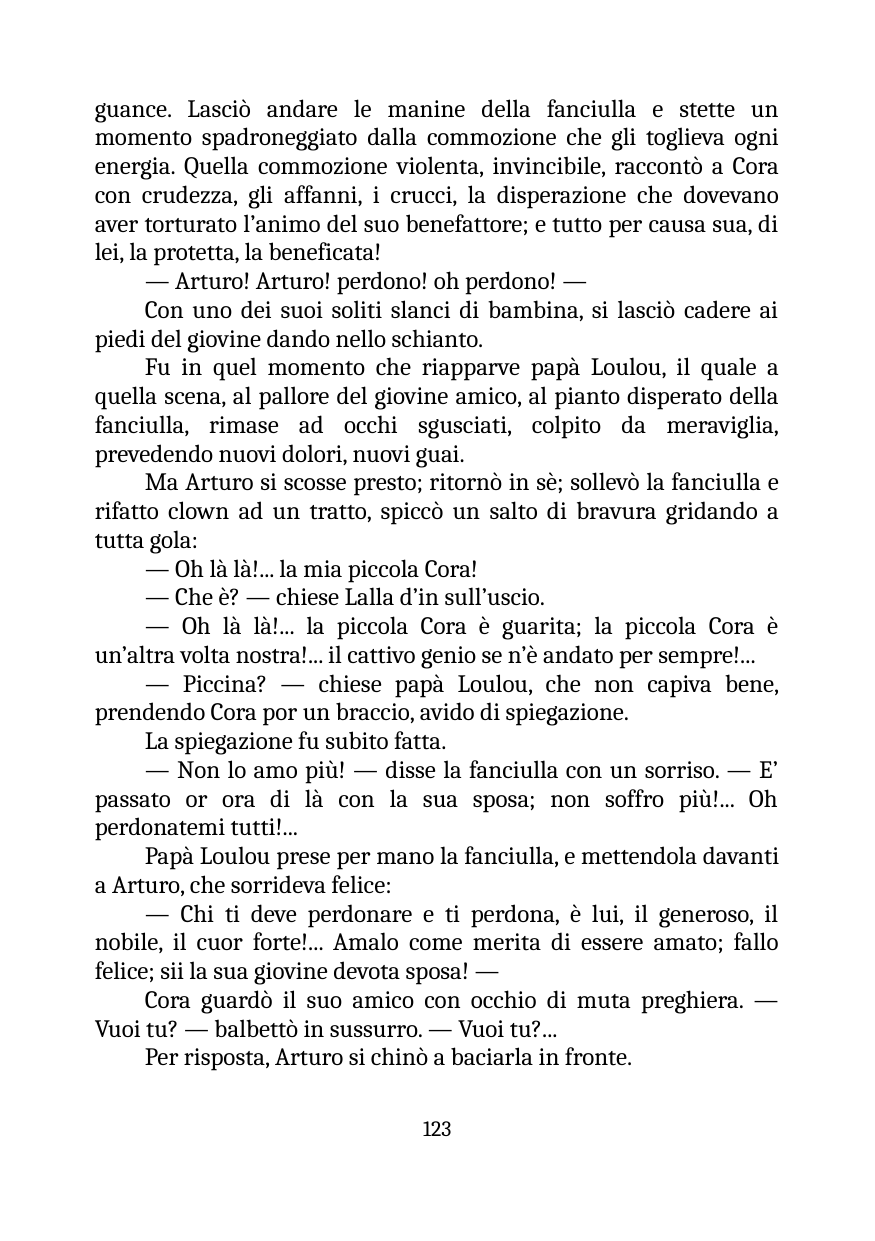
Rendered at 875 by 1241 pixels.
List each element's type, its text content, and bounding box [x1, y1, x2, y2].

text — Non lo amo più! — disse la fanciulla con un sorriso. — E’ passato or ora di là con la sua sposa; non soffro più!... Oh perdonatemi tutti!... [94, 756, 779, 842]
text — Oh là là!... la mia piccola Cora! [94, 554, 779, 583]
text — Arturo! Arturo! perdono! oh perdono! — [94, 267, 779, 296]
text Per risposta, Arturo si chinò a baciarla in fronte. [94, 1043, 779, 1072]
text — Che è? — chiese Lalla d’in sull’uscio. [94, 583, 779, 612]
text — Chi ti deve perdonare e ti perdona, è lui, il generoso, il nobile, il cuor forte!... Amalo come merita di essere amato; fallo felice; sii la sua giovine devota sposa! — [94, 899, 779, 986]
text Con uno dei suoi soliti slanci di bambina, si lasciò cadere ai piedi del giovine dando nello schianto. [94, 296, 779, 353]
text — Piccina? — chiese papà Loulou, che non capiva bene, prendendo Cora por un braccio, avido di spiegazione. [94, 669, 779, 727]
text guance. Lasciò andare le manine della fanciulla e stette un momento spadroneggiato dalla commozione che gli toglieva ogni energia. Quella commozione violenta, invincibile, raccontò a Cora con crudezza, gli affanni, i crucci, la disperazione che dovevano aver torturato l’animo del suo benefattore; e tutto per causa sua, di lei, la protetta, la beneficata! [94, 94, 779, 267]
text Fu in quel momento che riapparve papà Loulou, il quale a quella scena, al pallore del giovine amico, al pianto disperato della fanciulla, rimase ad occhi sgusciati, colpito da meraviglia, prevedendo nuovi dolori, nuovi guai. [94, 353, 779, 468]
text Papà Loulou prese per mano la fanciulla, e mettendola davanti a Arturo, che sorrideva felice: [94, 842, 779, 899]
text Ma Arturo si scosse presto; ritornò in sè; sollevò la fanciulla e rifatto clown ad un tratto, spiccò un salto di bravura gridando a tutta gola: [94, 468, 779, 554]
text Cora guardò il suo amico con occhio di muta preghiera. — Vuoi tu? — balbettò in sussurro. — Vuoi tu?... [94, 986, 779, 1043]
text — Oh là là!... la piccola Cora è guarita; la piccola Cora è un’altra volta nostra!... il cattivo genio se n’è andato per sempre!... [94, 612, 779, 669]
text La spiegazione fu subito fatta. [94, 727, 779, 756]
